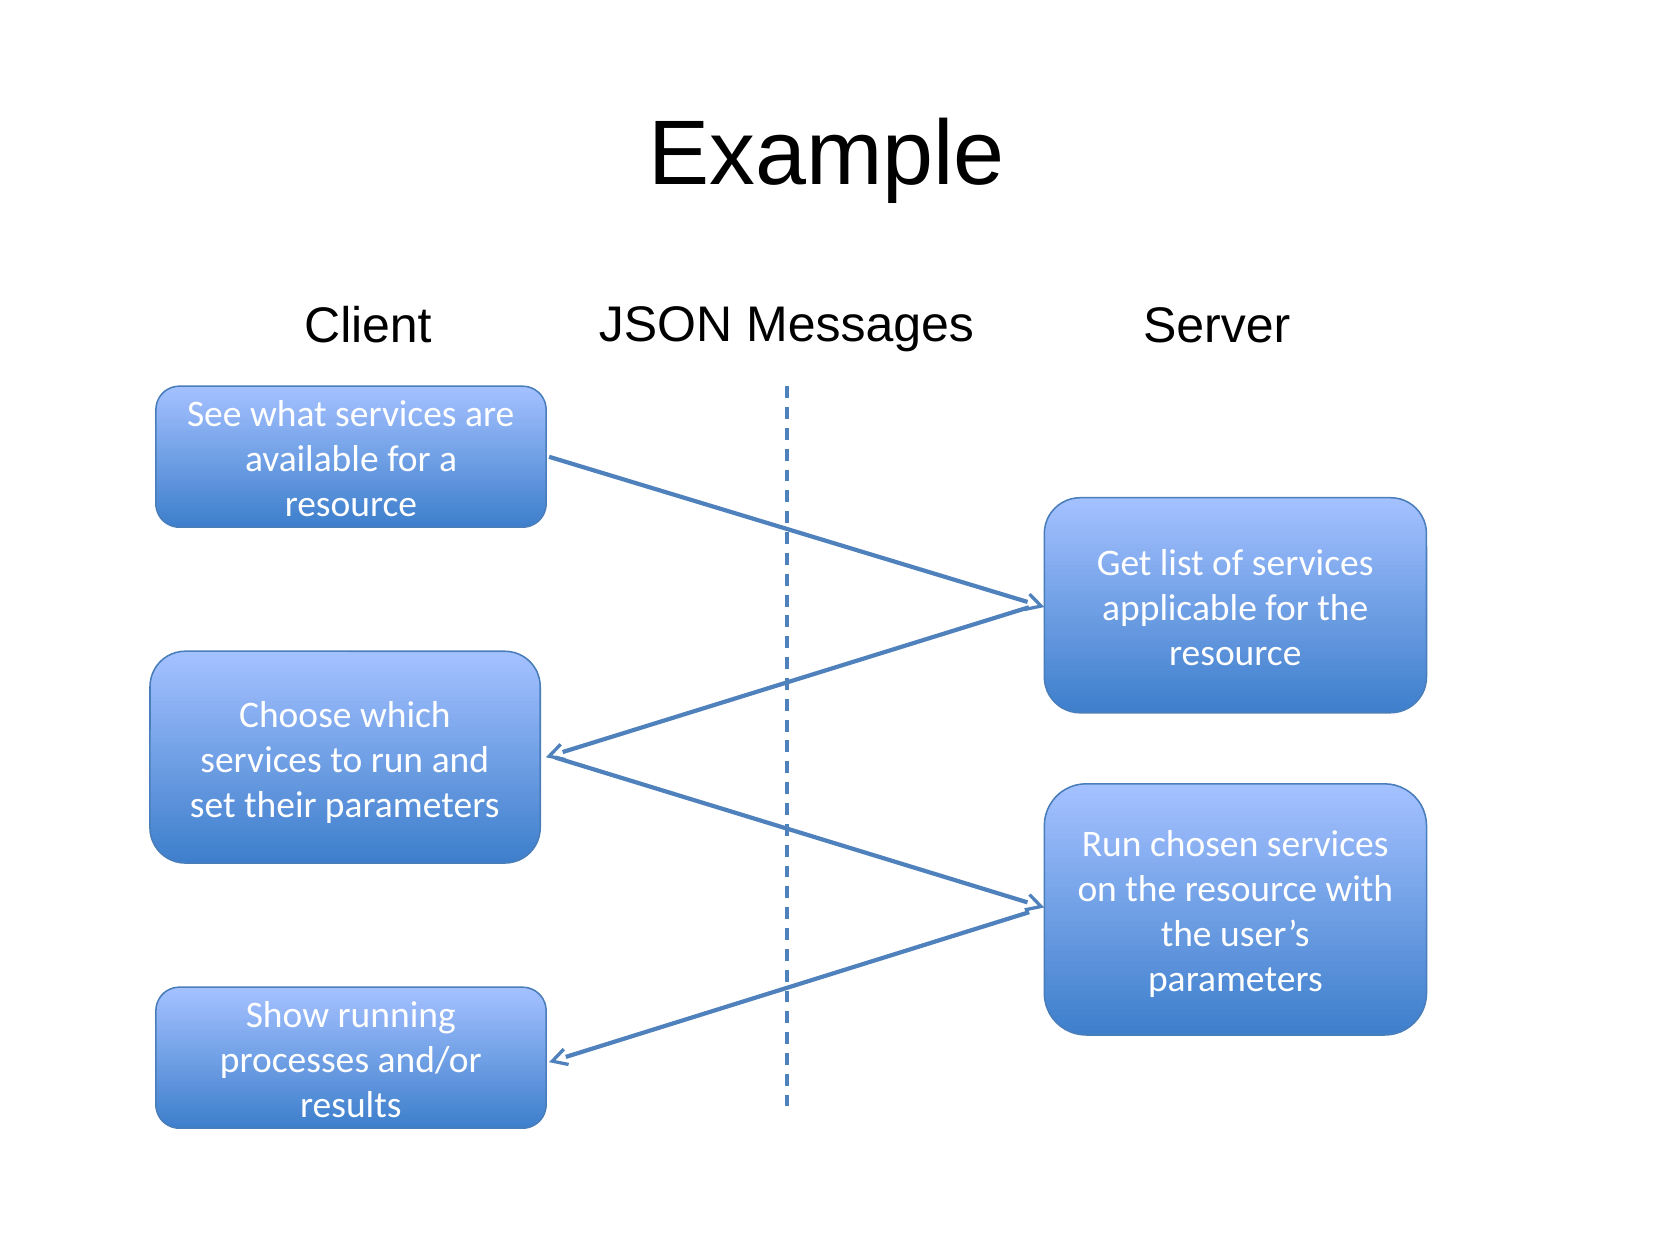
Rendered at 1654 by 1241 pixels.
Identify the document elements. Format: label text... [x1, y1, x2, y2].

title Example [82, 49, 1571, 257]
text_box Run chosen services on the resource with the user’s parameters [1044, 783, 1427, 1036]
text_box Server [885, 255, 1549, 360]
text_box Get list of services applicable for the resource [1044, 497, 1427, 713]
text_box Client [36, 255, 700, 360]
text_box Choose which services to run and set their parameters [149, 651, 541, 864]
text_box JSON Messages [584, 283, 989, 359]
text_box Show running processes and/or results [155, 987, 547, 1129]
text_box See what services are available for a resource [155, 386, 547, 528]
